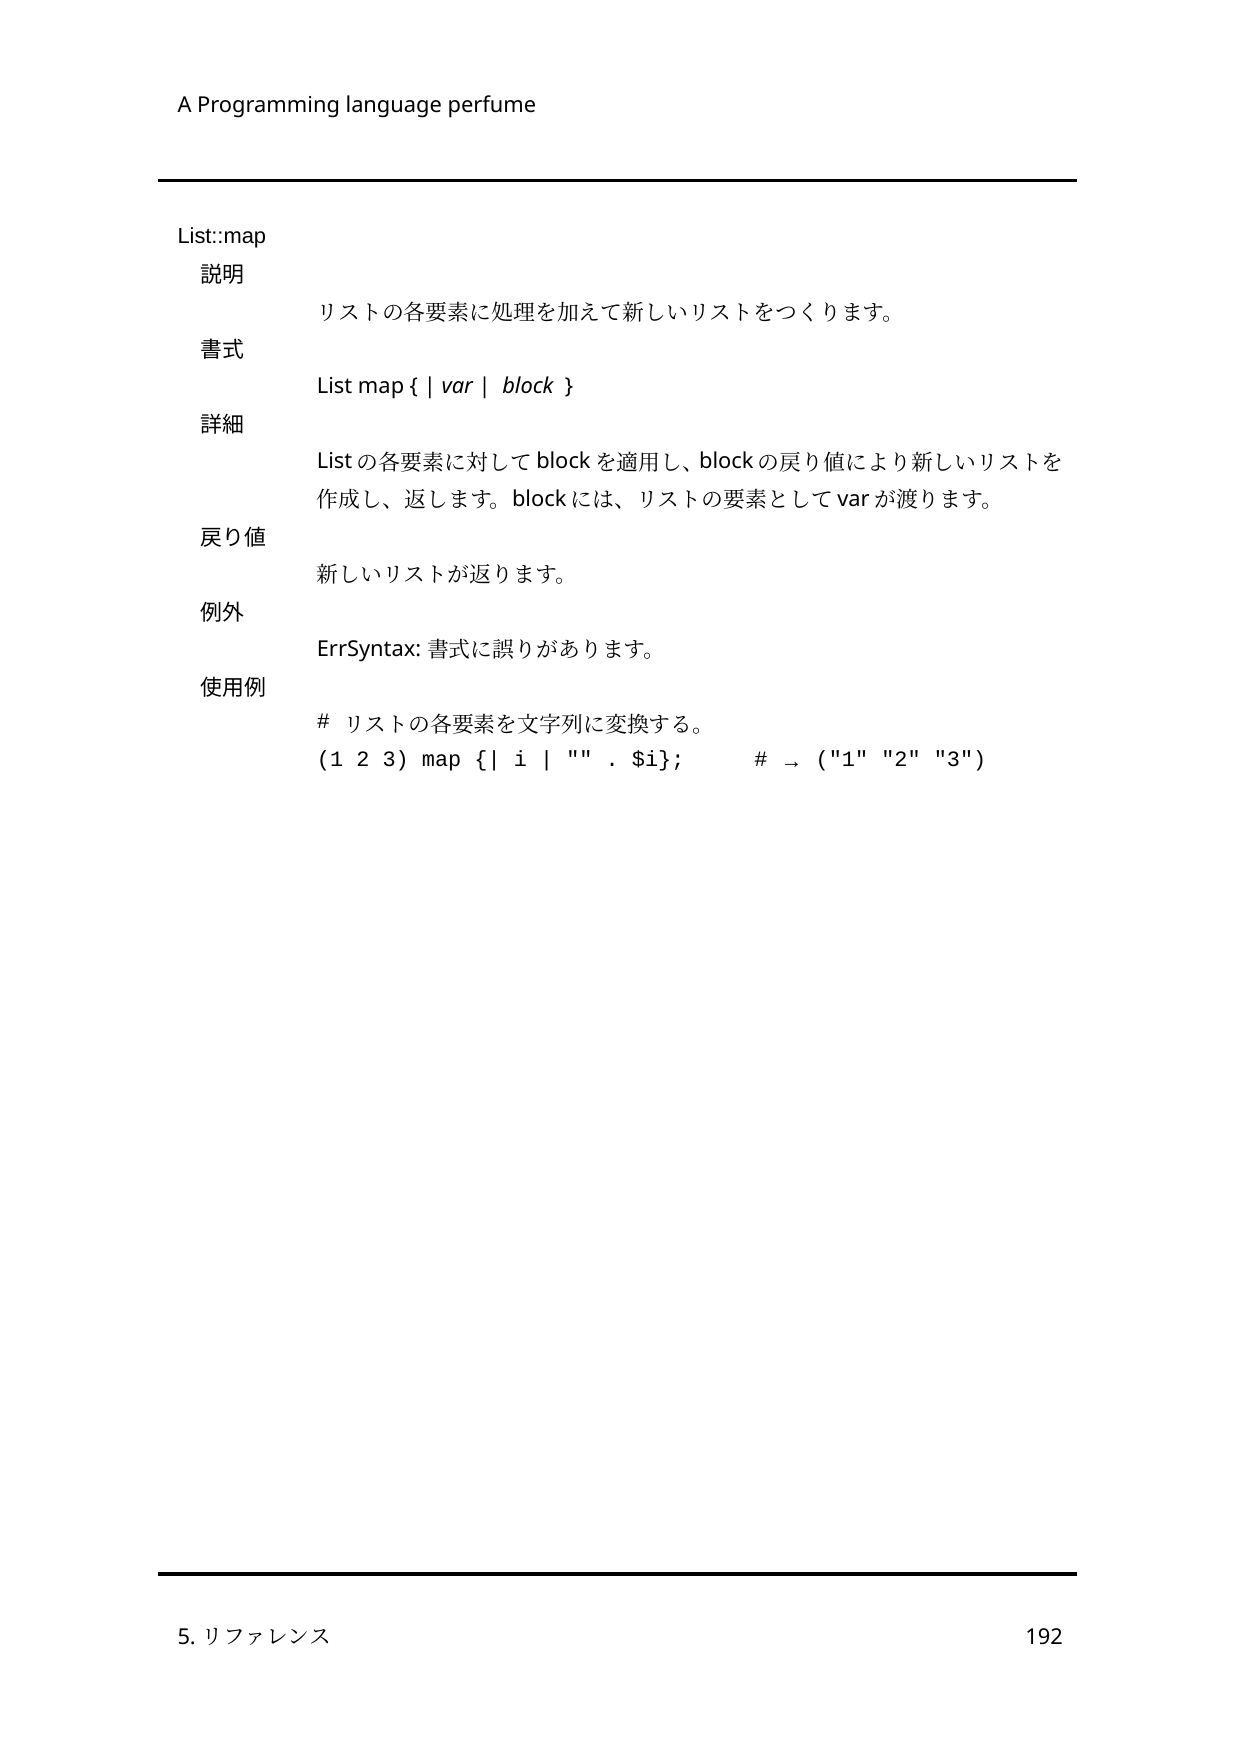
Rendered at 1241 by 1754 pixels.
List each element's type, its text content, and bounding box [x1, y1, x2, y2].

table_cell Listの各要素に対してblockを適用し、blockの戻り値により新しいリストを作成し、返します。blockには、リストの要素としてvarが渡ります。 [317, 404, 1063, 517]
table_cell ErrSyntax: 書式に誤りがあります。 [317, 592, 1063, 667]
table_cell 詳細 [200, 404, 317, 517]
table_header 説明 [200, 254, 317, 329]
table_cell List map { | var | block } [317, 329, 1063, 404]
subtitle List::map [177, 217, 1063, 254]
table_header リストの各要素に処理を加えて新しいリストをつくります。 [317, 254, 1063, 329]
table_cell 書式 [200, 329, 317, 404]
table_cell 例外 [200, 592, 317, 667]
table_cell 使用例 [200, 667, 317, 779]
table_cell # リストの各要素を文字列に変換する。 (1 2 3) map {| i | "" . $i}; # → ("1" "2" "3") [317, 667, 1063, 779]
table_cell 新しいリストが返ります。 [317, 517, 1063, 592]
table_cell 戻り値 [200, 517, 317, 592]
